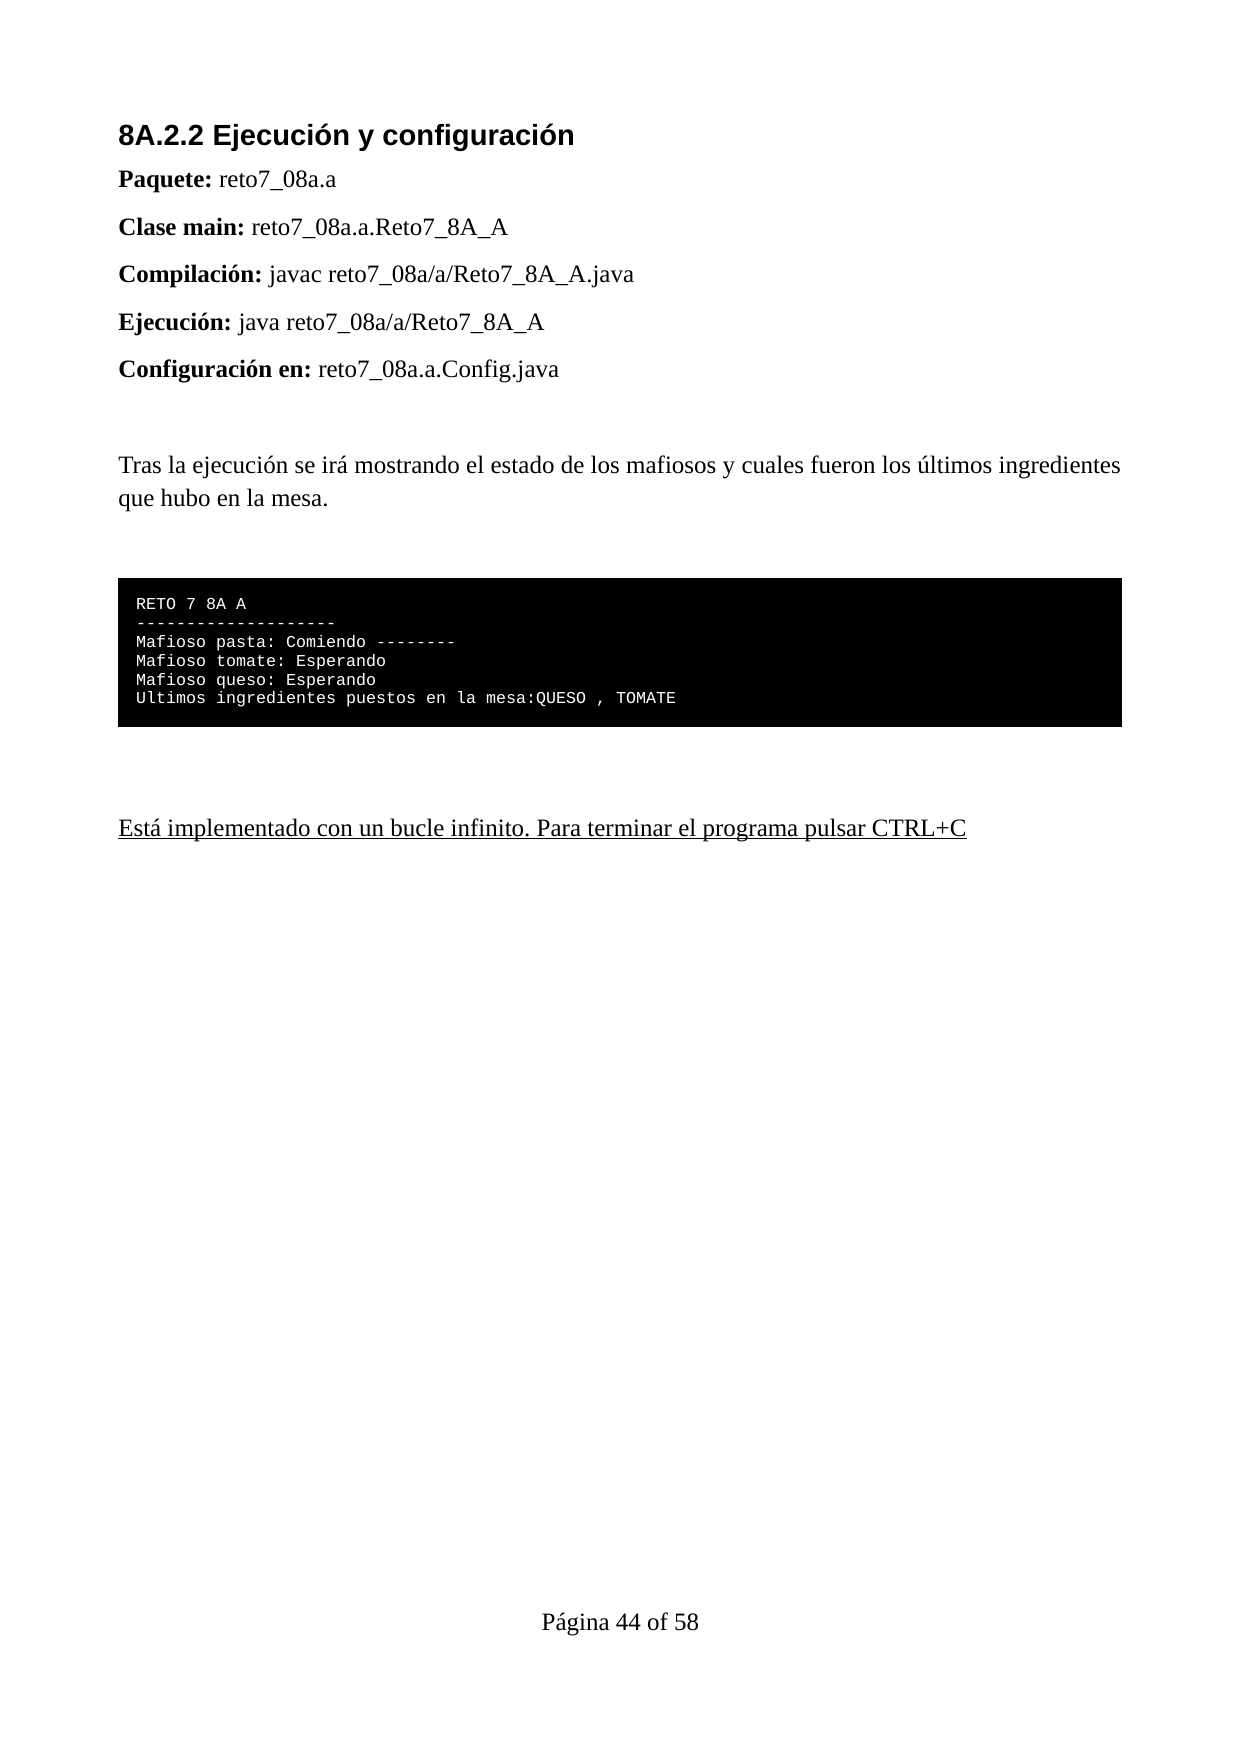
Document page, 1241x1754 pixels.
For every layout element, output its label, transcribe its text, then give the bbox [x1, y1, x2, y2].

text Clase main: reto7_08a.a.Reto7_8A_A [118, 212, 1122, 241]
text Compilación: javac reto7_08a/a/Reto7_8A_A.java [118, 259, 1122, 288]
text RETO 7 8A A [118, 578, 1122, 614]
text Mafioso pasta: Comiendo -------- [118, 633, 1122, 652]
text -------------------- [118, 614, 1122, 633]
text Ejecución: java reto7_08a/a/Reto7_8A_A [118, 307, 1122, 336]
subtitle 8A.2.2 Ejecución y configuración [118, 118, 1122, 152]
text Está implementado con un bucle infinito. Para terminar el programa pulsar CTRL+C [118, 813, 1122, 842]
text Configuración en: reto7_08a.a.Config.java [118, 354, 1122, 383]
text Mafioso tomate: Esperando [118, 652, 1122, 671]
text Mafioso queso: Esperando [118, 671, 1122, 690]
text Tras la ejecución se irá mostrando el estado de los mafiosos y cuales fueron los últimos ingredientes que hubo en la mesa. [118, 450, 1122, 512]
text Ultimos ingredientes puestos en la mesa:QUESO , TOMATE [118, 690, 1122, 727]
text Paquete: reto7_08a.a [118, 164, 1122, 193]
